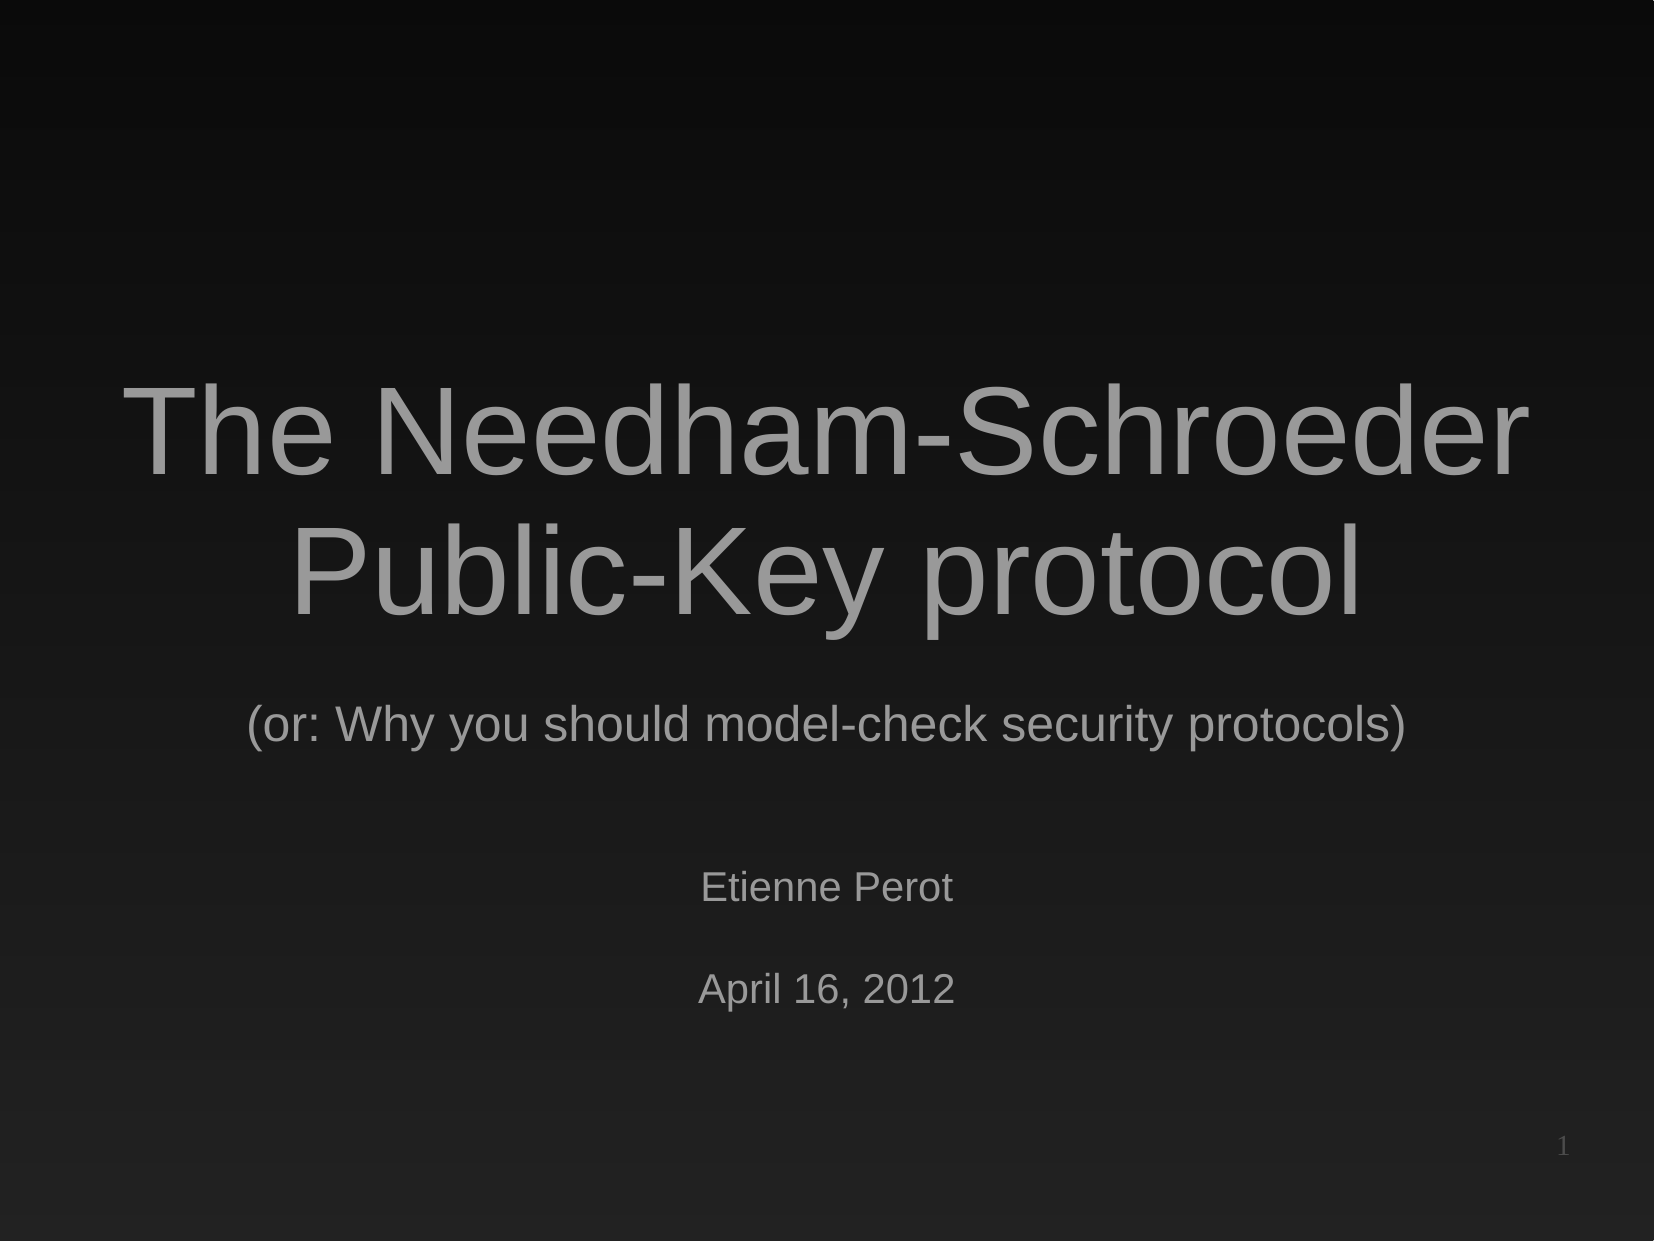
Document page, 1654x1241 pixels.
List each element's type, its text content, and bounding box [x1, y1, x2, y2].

subtitle The Needham-Schroeder Public-Key protocol (or: Why you should model-check security protocols) Etienne Perot April 16, 2012 [82, 224, 1571, 1150]
